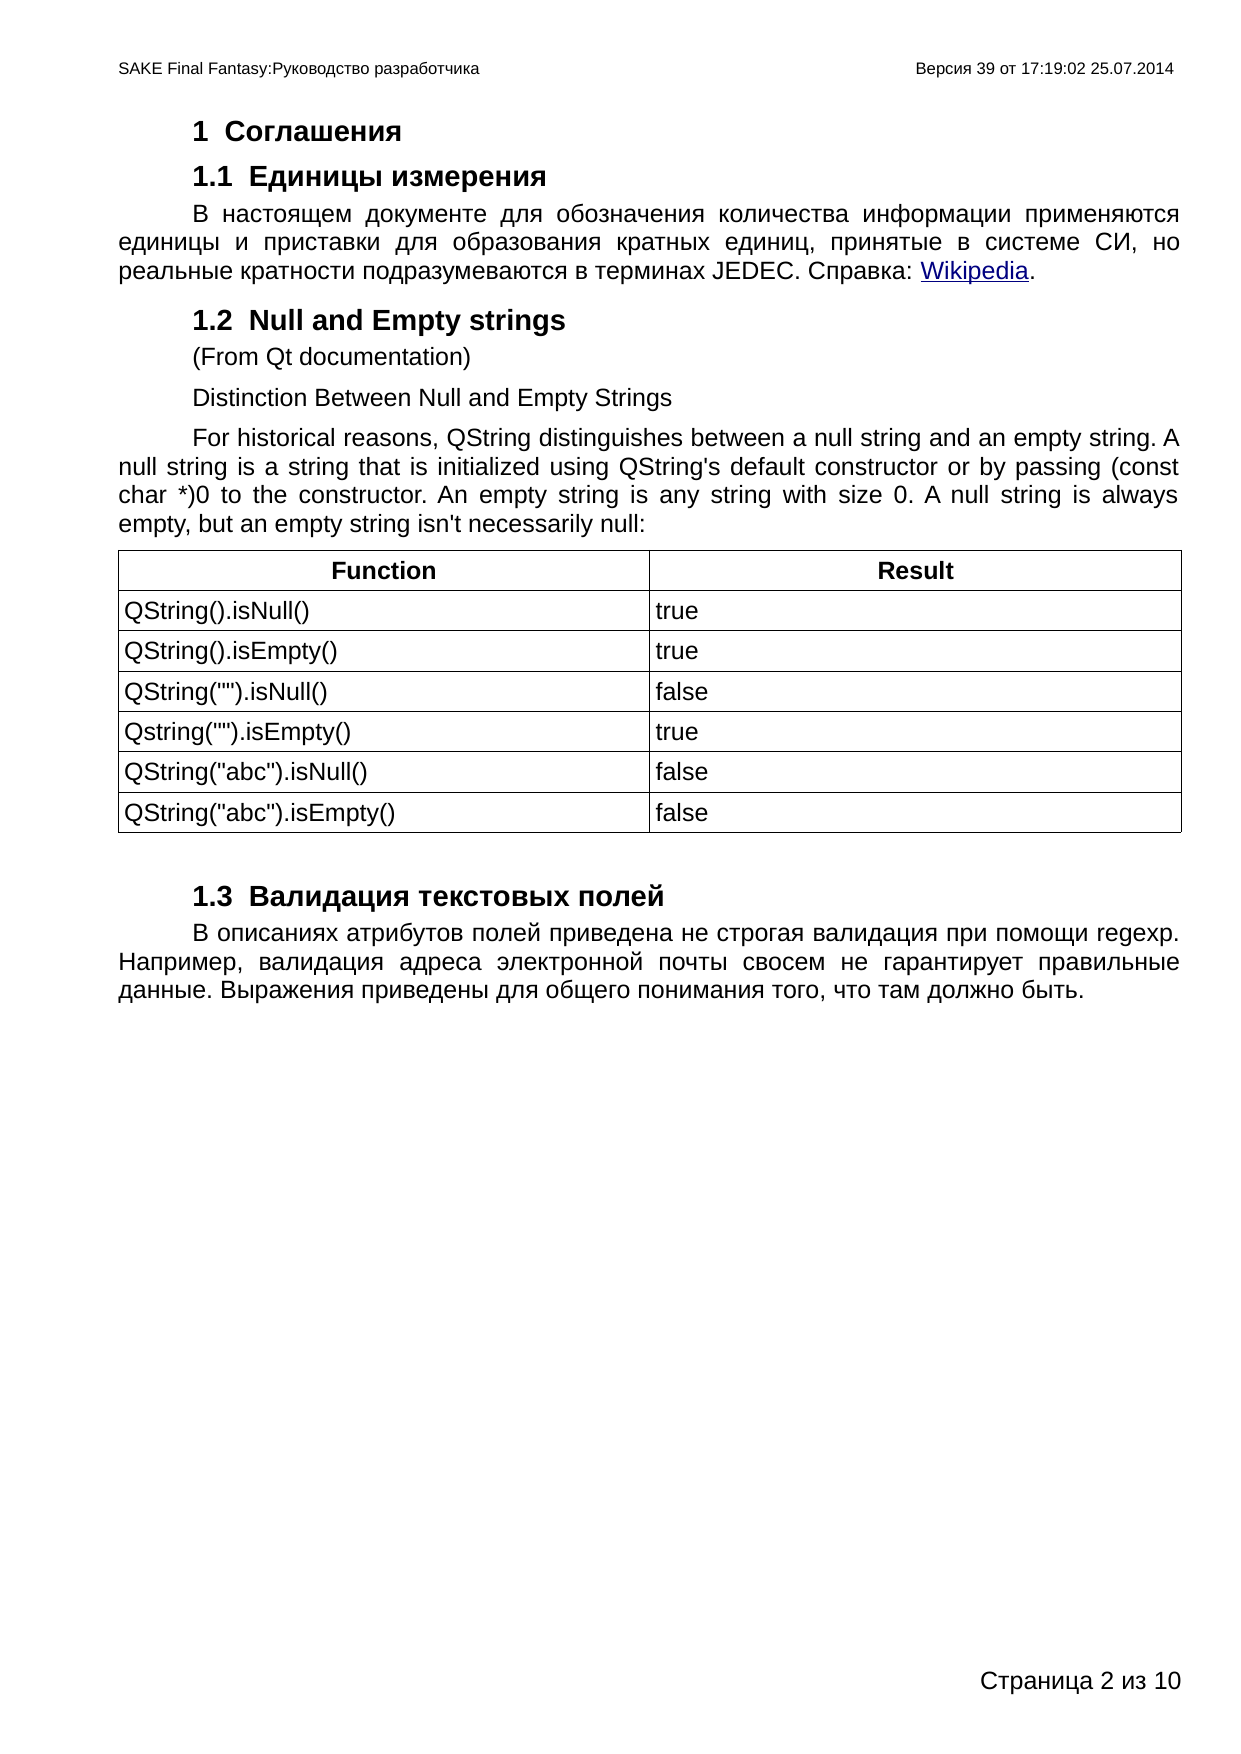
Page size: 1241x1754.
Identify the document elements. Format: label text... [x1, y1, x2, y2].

table_cell QString().isEmpty() [119, 631, 649, 671]
table_cell QString().isNull() [119, 591, 649, 630]
text В описаниях атрибутов полей приведена не строгая валидация при помощи regexp. Например, валидация адреса электронной почты свосем не гарантирует правильные данные. Выражения приведены для общего понимания того, что там должно быть. [118, 918, 1181, 1004]
table_cell QString("abc").isEmpty() [119, 793, 649, 832]
subtitle Валидация текстовых полей [118, 878, 1181, 912]
table_cell QString("").isNull() [119, 672, 649, 711]
text В настоящем документе для обозначения количества информации применяются единицы и приставки для образования кратных единиц, принятые в системе СИ, но реальные кратности подразумеваются в терминах JEDEC. Справка: Wikipedia. [118, 198, 1181, 285]
text (From Qt documentation) [118, 342, 1181, 371]
table_cell false [650, 752, 1181, 792]
subtitle Null and Empty strings [118, 302, 1181, 336]
table_cell QString("abc").isNull() [119, 752, 649, 792]
text For historical reasons, QString distinguishes between a null string and an empty string. A null string is a string that is initialized using QString's default constructor or by passing (const char *)0 to the constructor. An empty string is any string with size 0. A null string is always empty, but an empty string isn't necessarily null: [118, 423, 1181, 538]
table_cell true [650, 591, 1181, 630]
table_cell true [650, 712, 1181, 751]
table_cell false [650, 672, 1181, 711]
table_header Result [650, 551, 1181, 590]
table_cell false [650, 793, 1181, 832]
text Distinction Between Null and Empty Strings [118, 382, 1181, 411]
table_cell Qstring("").isEmpty() [119, 712, 649, 751]
table_header Function [119, 551, 649, 590]
table_cell true [650, 631, 1181, 671]
subtitle Единицы измерения [118, 159, 1181, 193]
subtitle Соглашения [118, 114, 1181, 147]
